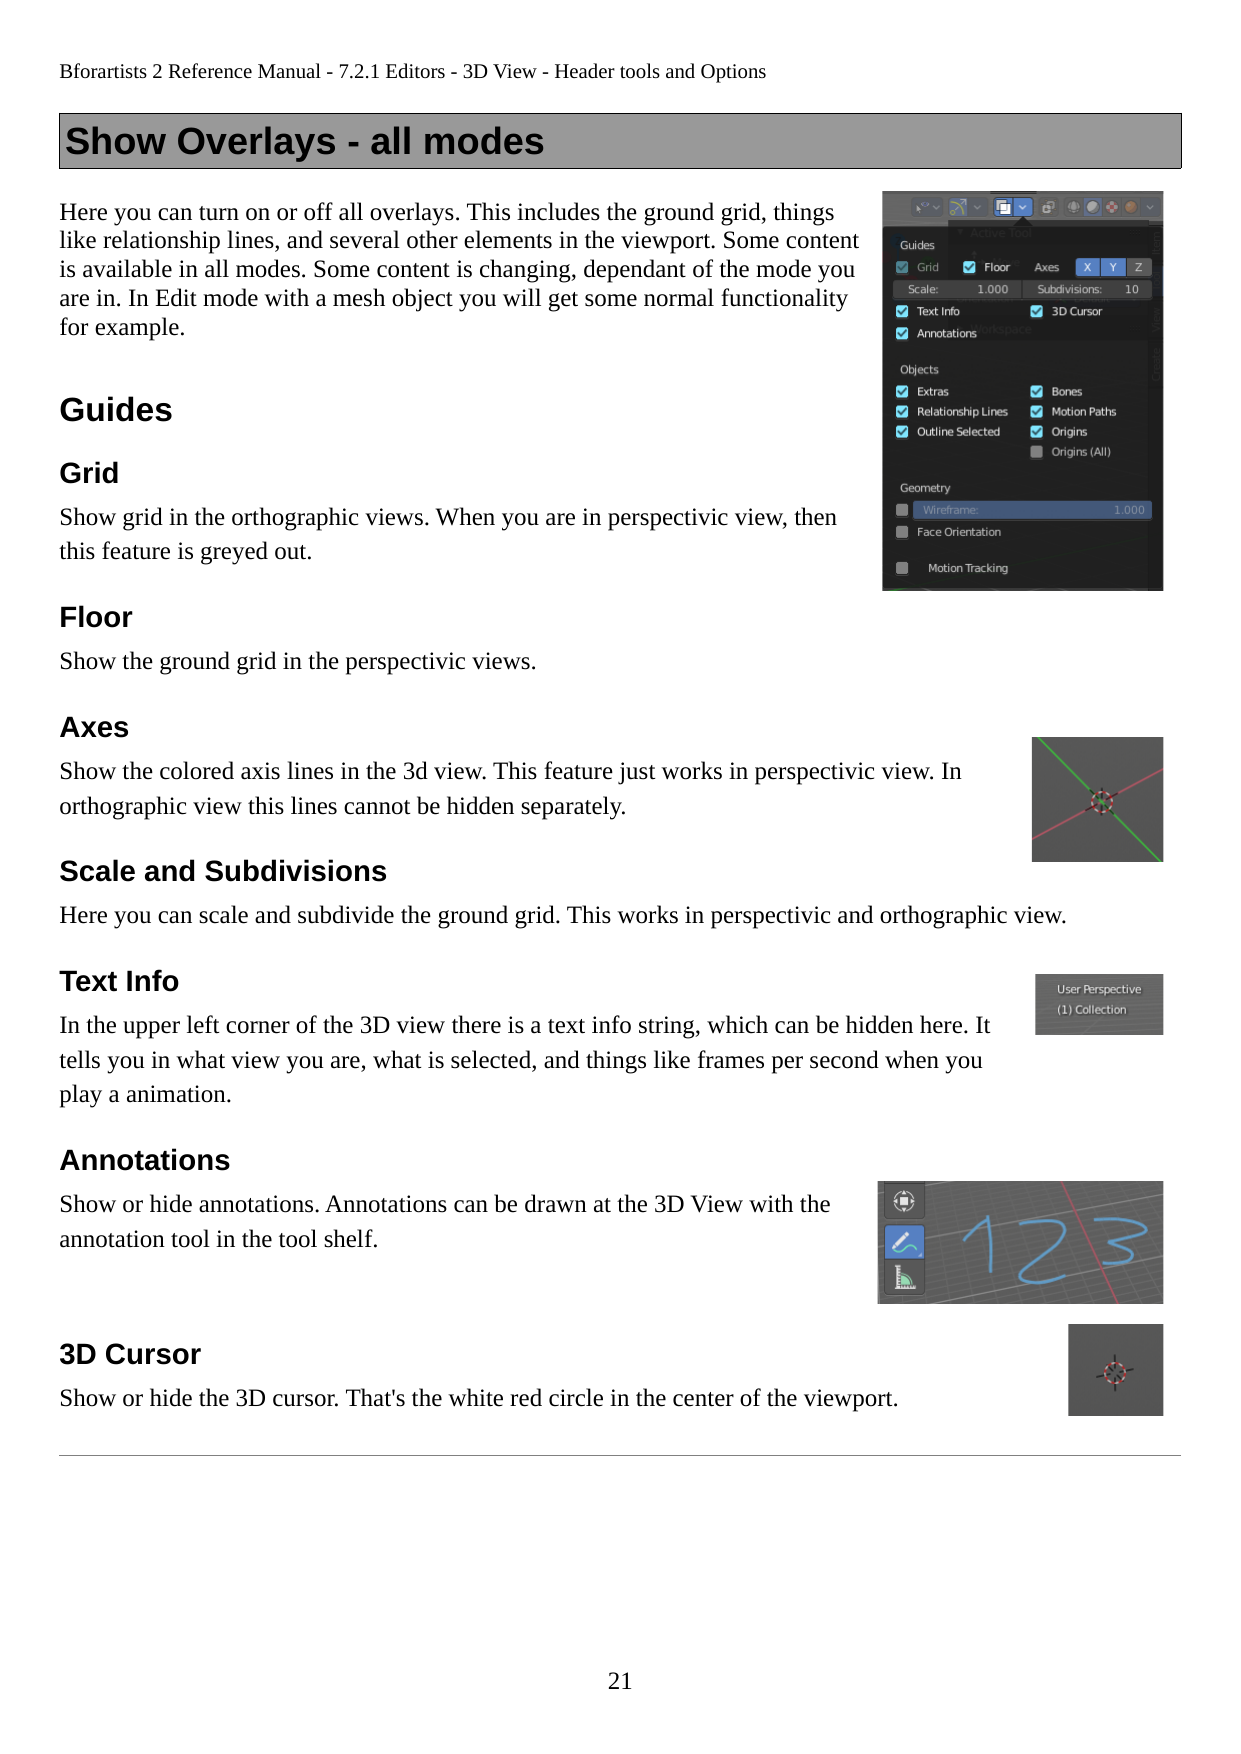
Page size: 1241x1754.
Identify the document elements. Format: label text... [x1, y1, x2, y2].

text Show the colored axis lines in the 3d view. This feature just works in perspectivic view. In orthographic view this lines cannot be hidden separately. [59, 756, 1031, 819]
subtitle [1164, 1337, 1181, 1370]
picture [1068, 1324, 1164, 1416]
picture [1031, 737, 1164, 862]
subtitle Floor [59, 600, 1181, 634]
picture [877, 1181, 1164, 1304]
subtitle Text Info [59, 964, 1181, 998]
subtitle 3D Cursor [59, 1337, 1068, 1370]
subtitle Annotations [59, 1143, 1181, 1177]
subtitle [1164, 456, 1181, 489]
picture [882, 191, 1164, 591]
text Here you can turn on or off all overlays. This includes the ground grid, things like relationship lines, and several other elements in the viewport. Some content is available in all modes. Some content is changing, dependant of the mode you are in. In Edit mode with a mesh object you will get some normal functionality for example. [59, 197, 882, 340]
subtitle [1164, 390, 1181, 429]
text Show or hide annotations. Annotations can be drawn at the 3D View with the annotation tool in the tool shelf. [59, 1189, 877, 1253]
text Here you can scale and subdivide the ground grid. This works in perspectivic and orthographic view. [59, 901, 1181, 929]
text Show or hide the 3D cursor. That's the white red circle in the center of the viewport. [59, 1383, 1068, 1412]
subtitle Scale and Subdivisions [59, 854, 1181, 888]
subtitle Guides [59, 390, 882, 429]
text Show the ground grid in the perspectivic views. [59, 646, 1181, 675]
text In the upper left corner of the 3D view there is a text info string, which can be hidden here. It tells you in what view you are, what is selected, and things like frames per second when you play a animation. [59, 1011, 1181, 1108]
text Show grid in the orthographic views. When you are in perspectivic view, then this feature is greyed out. [59, 502, 882, 565]
picture [1035, 974, 1164, 1035]
subtitle Axes [59, 710, 1181, 744]
table_header Show Overlays - all modes [60, 114, 1181, 168]
subtitle Grid [59, 456, 882, 489]
